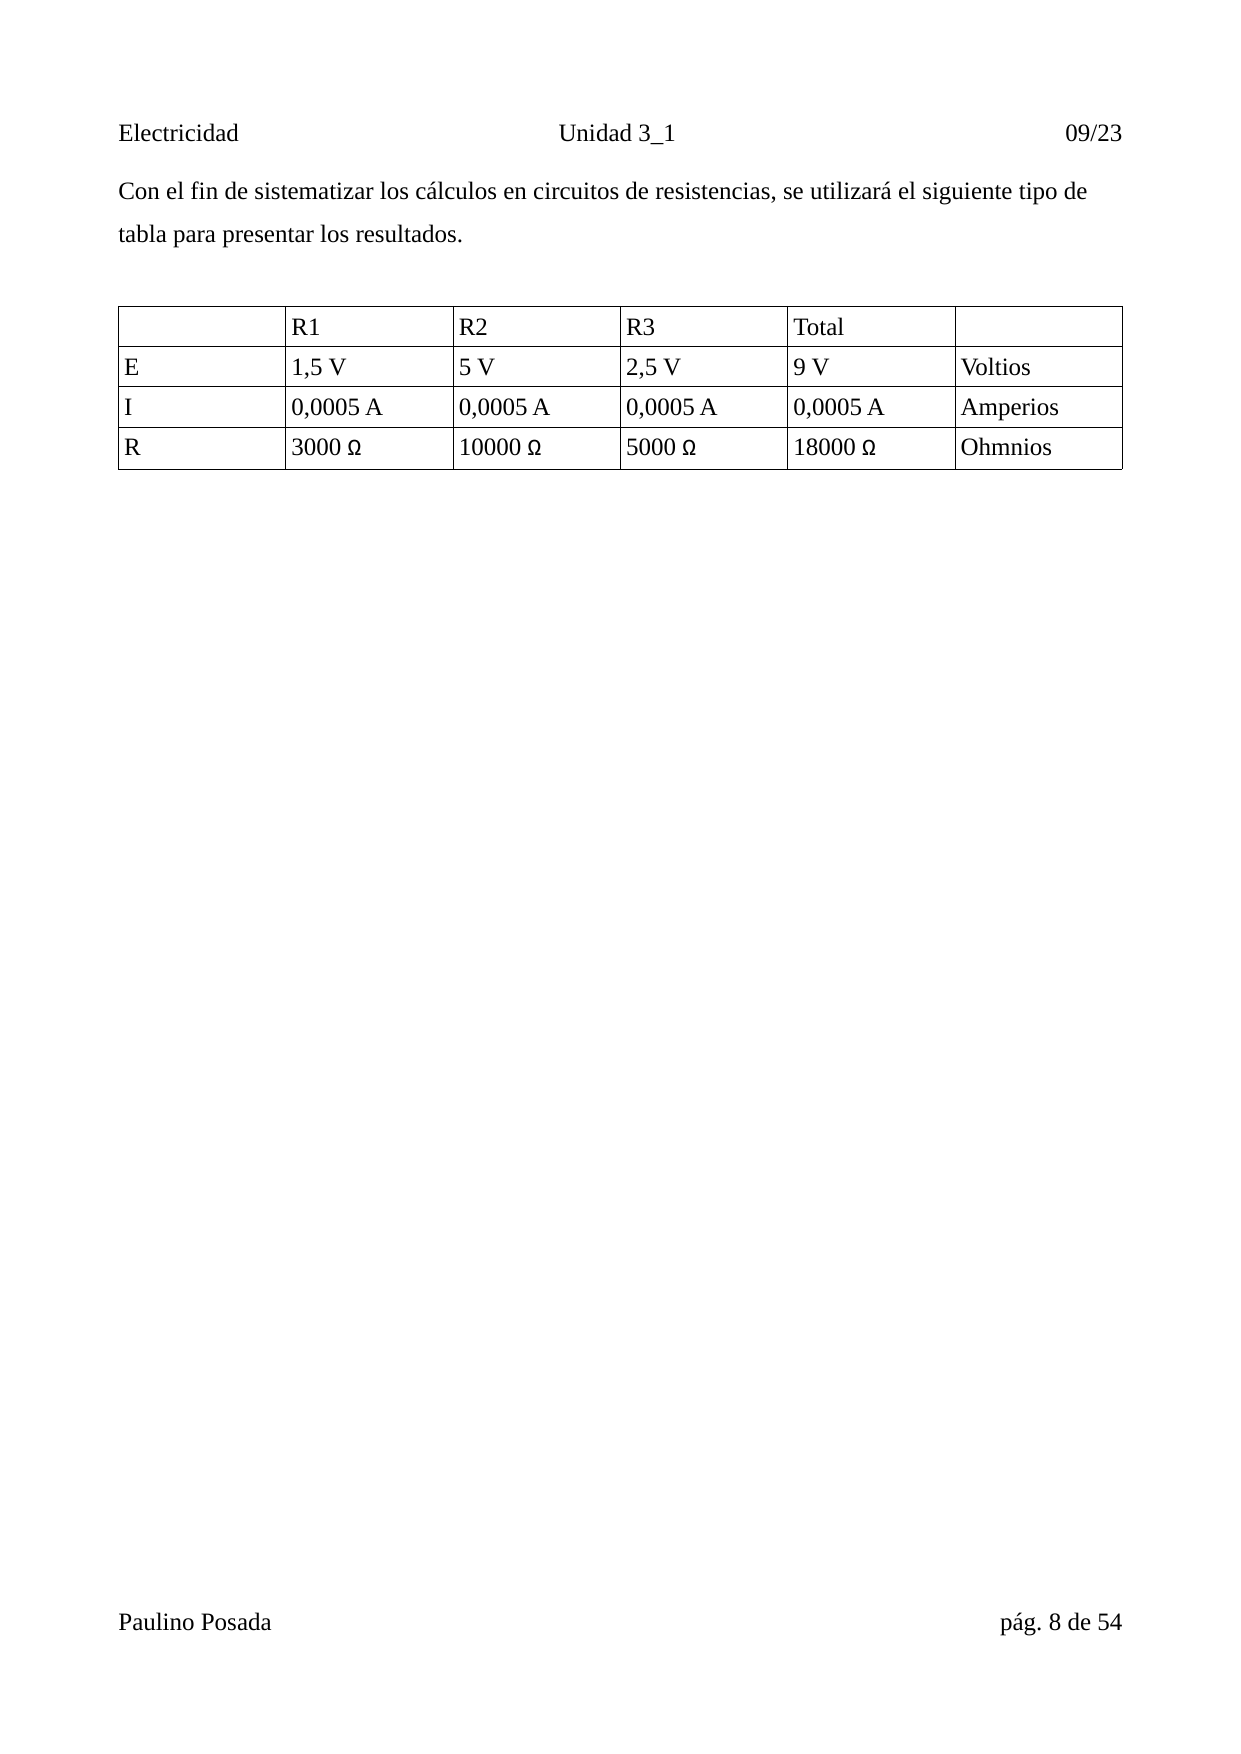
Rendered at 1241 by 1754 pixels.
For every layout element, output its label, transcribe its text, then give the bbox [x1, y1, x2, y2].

table_cell R [119, 428, 285, 468]
table_header R1 [286, 307, 453, 346]
table_header [956, 307, 1122, 346]
table_cell 5 V [454, 347, 620, 386]
table_cell Voltios [956, 347, 1122, 386]
table_header R3 [621, 307, 787, 346]
text Con el fin de sistematizar los cálculos en circuitos de resistencias, se utilizará el siguiente tipo de tabla para presentar los resultados. [118, 176, 1122, 248]
table_cell 2,5 V [621, 347, 787, 386]
table_cell 0,0005 A [454, 387, 620, 427]
table_cell 0,0005 A [788, 387, 955, 427]
table_cell 0,0005 A [286, 387, 453, 427]
table_cell 18000 Ω [788, 428, 955, 468]
table_header R2 [454, 307, 620, 346]
table_cell Amperios [956, 387, 1122, 427]
table_cell E [119, 347, 285, 386]
table_cell Ohmnios [956, 428, 1122, 468]
table_cell 0,0005 A [621, 387, 787, 427]
table_cell 1,5 V [286, 347, 453, 386]
table_cell 9 V [788, 347, 955, 386]
table_header Total [788, 307, 955, 346]
table_cell 10000 Ω [454, 428, 620, 468]
table_cell 5000 Ω [621, 428, 787, 468]
table_cell 3000 Ω [286, 428, 453, 468]
table_header [119, 307, 285, 346]
table_cell I [119, 387, 285, 427]
